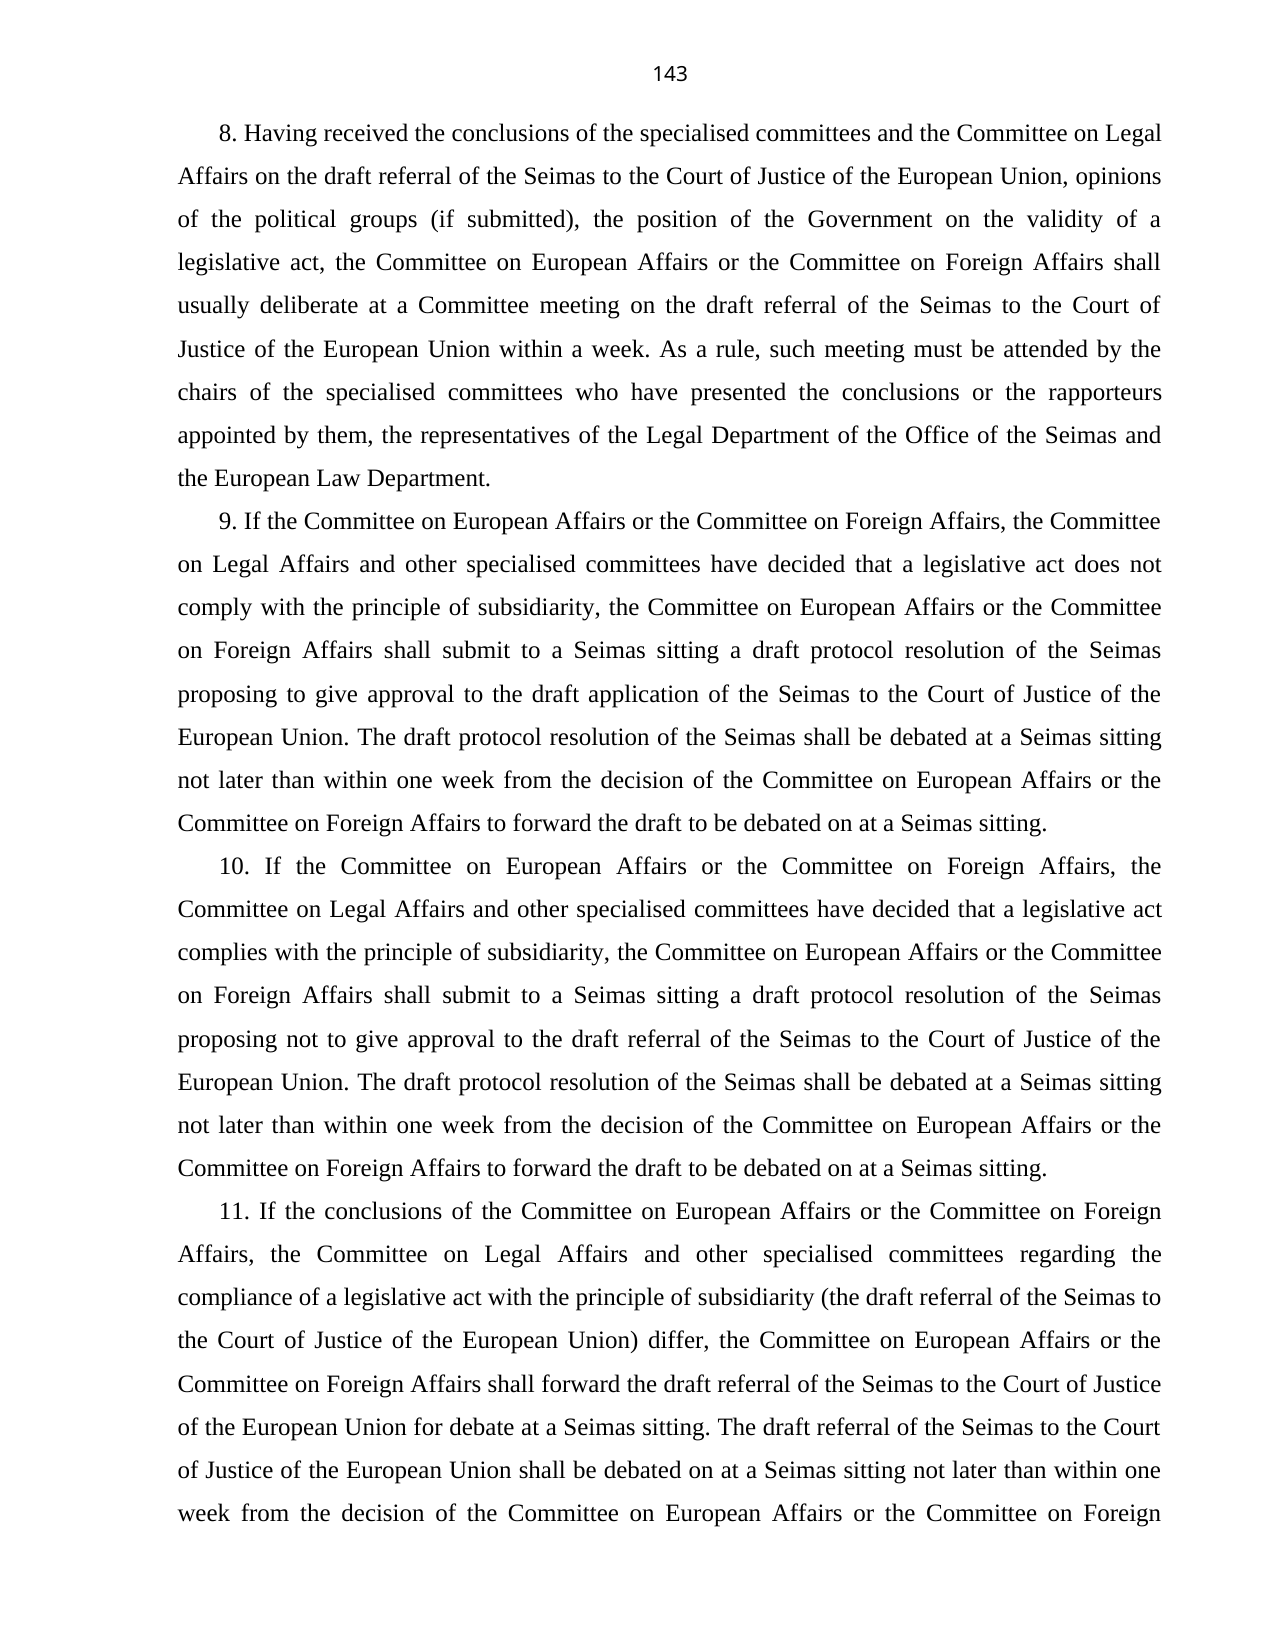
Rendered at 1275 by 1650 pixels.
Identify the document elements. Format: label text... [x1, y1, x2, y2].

text 10. If the Committee on European Affairs or the Committee on Foreign Affairs, the Committee on Legal Affairs and other specialised committees have decided that a legislative act complies with the principle of subsidiarity, the Committee on European Affairs or the Committee on Foreign Affairs shall submit to a Seimas sitting a draft protocol resolution of the Seimas proposing not to give approval to the draft referral of the Seimas to the Court of Justice of the European Union. The draft protocol resolution of the Seimas shall be debated at a Seimas sitting not later than within one week from the decision of the Committee on European Affairs or the Committee on Foreign Affairs to forward the draft to be debated on at a Seimas sitting. [177, 851, 1163, 1182]
text 11. If the conclusions of the Committee on European Affairs or the Committee on Foreign Affairs, the Committee on Legal Affairs and other specialised committees regarding the compliance of a legislative act with the principle of subsidiarity (the draft referral of the Seimas to the Court of Justice of the European Union) differ, the Committee on European Affairs or the Committee on Foreign Affairs shall forward the draft referral of the Seimas to the Court of Justice of the European Union for debate at a Seimas sitting. The draft referral of the Seimas to the Court of Justice of the European Union shall be debated on at a Seimas sitting not later than within one week from the decision of the Committee on European Affairs or the Committee on Foreign [177, 1196, 1163, 1527]
text 9. If the Committee on European Affairs or the Committee on Foreign Affairs, the Committee on Legal Affairs and other specialised committees have decided that a legislative act does not comply with the principle of subsidiarity, the Committee on European Affairs or the Committee on Foreign Affairs shall submit to a Seimas sitting a draft protocol resolution of the Seimas proposing to give approval to the draft application of the Seimas to the Court of Justice of the European Union. The draft protocol resolution of the Seimas shall be debated at a Seimas sitting not later than within one week from the decision of the Committee on European Affairs or the Committee on Foreign Affairs to forward the draft to be debated on at a Seimas sitting. [177, 506, 1163, 837]
text 8. Having received the conclusions of the specialised committees and the Committee on Legal Affairs on the draft referral of the Seimas to the Court of Justice of the European Union, opinions of the political groups (if submitted), the position of the Government on the validity of a legislative act, the Committee on European Affairs or the Committee on Foreign Affairs shall usually deliberate at a Committee meeting on the draft referral of the Seimas to the Court of Justice of the European Union within a week. As a rule, such meeting must be attended by the chairs of the specialised committees who have presented the conclusions or the rapporteurs appointed by them, the representatives of the Legal Department of the Office of the Seimas and the European Law Department. [177, 118, 1163, 492]
